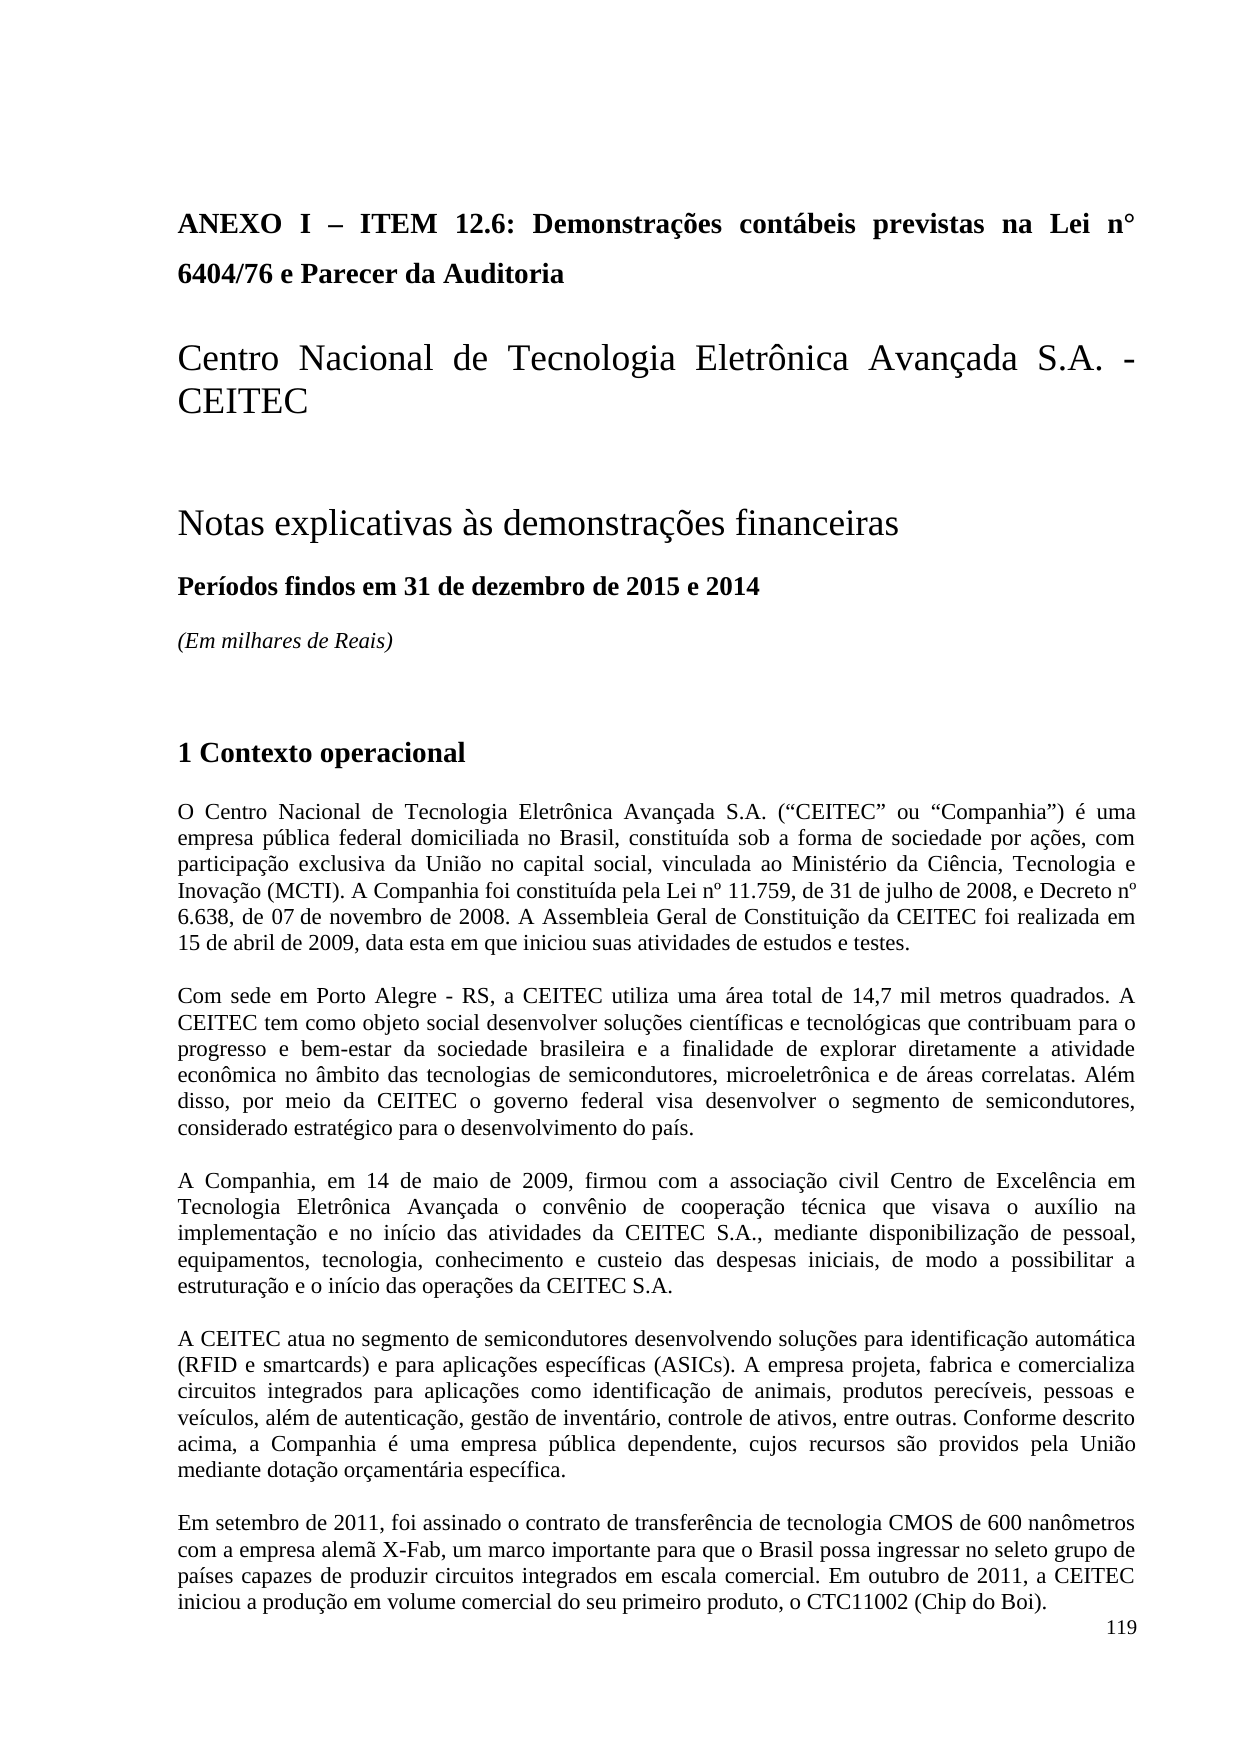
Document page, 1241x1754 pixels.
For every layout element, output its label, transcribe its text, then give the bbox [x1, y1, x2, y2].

text ANEXO I – ITEM 12.6: Demonstrações contábeis previstas na Lei n° 6404/76 e Parecer da Auditoria [177, 206, 1137, 290]
text A Companhia, em 14 de maio de 2009, firmou com a associação civil Centro de Excelência em Tecnologia Eletrônica Avançada o convênio de cooperação técnica que visava o auxílio na implementação e no início das atividades da CEITEC S.A., mediante disponibilização de pessoal, equipamentos, tecnologia, conhecimento e custeio das despesas iniciais, de modo a possibilitar a estruturação e o início das operações da CEITEC S.A. [177, 1167, 1137, 1298]
text Em setembro de 2011, foi assinado o contrato de transferência de tecnologia CMOS de 600 nanômetros com a empresa alemã X-Fab, um marco importante para que o Brasil possa ingressar no seleto grupo de países capazes de produzir circuitos integrados em escala comercial. Em outubro de 2011, a CEITEC iniciou a produção em volume comercial do seu primeiro produto, o CTC11002 (Chip do Boi). [177, 1509, 1137, 1615]
text Centro Nacional de Tecnologia Eletrônica Avançada S.A. - CEITEC [177, 335, 1137, 422]
text (Em milhares de Reais) [177, 628, 1137, 654]
text Com sede em Porto Alegre - RS, a CEITEC utiliza uma área total de 14,7 mil metros quadrados. A CEITEC tem como objeto social desenvolver soluções científicas e tecnológicas que contribuam para o progresso e bem-estar da sociedade brasileira e a finalidade de explorar diretamente a atividade econômica no âmbito das tecnologias de semicondutores, microeletrônica e de áreas correlatas. Além disso, por meio da CEITEC o governo federal visa desenvolver o segmento de semicondutores, considerado estratégico para o desenvolvimento do país. [177, 982, 1137, 1140]
text 1 Contexto operacional [177, 735, 1137, 769]
text Períodos findos em 31 de dezembro de 2015 e 2014 [177, 570, 1137, 601]
text O Centro Nacional de Tecnologia Eletrônica Avançada S.A. (“CEITEC” ou “Companhia”) é uma empresa pública federal domiciliada no Brasil, constituída sob a forma de sociedade por ações, com participação exclusiva da União no capital social, vinculada ao Ministério da Ciência, Tecnologia e Inovação (MCTI). A Companhia foi constituída pela Lei nº 11.759, de 31 de julho de 2008, e Decreto nº 6.638, de 07 de novembro de 2008. A Assembleia Geral de Constituição da CEITEC foi realizada em 15 de abril de 2009, data esta em que iniciou suas atividades de estudos e testes. [177, 798, 1137, 956]
text Notas explicativas às demonstrações financeiras [177, 501, 1137, 544]
text A CEITEC atua no segmento de semicondutores desenvolvendo soluções para identificação automática (RFID e smartcards) e para aplicações específicas (ASICs). A empresa projeta, fabrica e comercializa circuitos integrados para aplicações como identificação de animais, produtos perecíveis, pessoas e veículos, além de autenticação, gestão de inventário, controle de ativos, entre outras. Conforme descrito acima, a Companhia é uma empresa pública dependente, cujos recursos são providos pela União mediante dotação orçamentária específica. [177, 1325, 1137, 1483]
